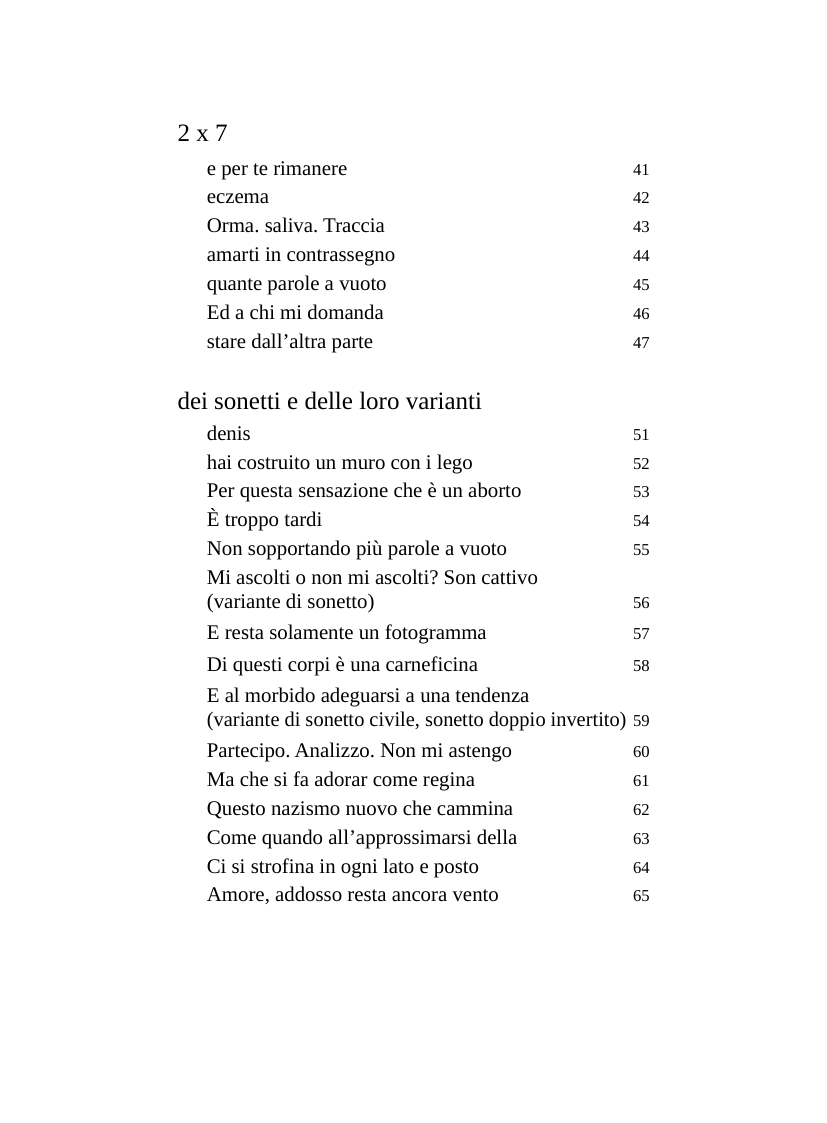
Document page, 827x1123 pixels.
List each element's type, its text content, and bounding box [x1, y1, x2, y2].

text E al morbido adeguarsi a una tendenza [118, 683, 709, 707]
text (variante di sonetto) 56 [118, 589, 709, 613]
text quante parole a vuoto 45 [118, 271, 709, 295]
text 2 x 7 [118, 118, 709, 147]
text hai costruito un muro con i lego 52 [118, 449, 709, 474]
text Amore, addosso resta ancora vento 65 [118, 882, 709, 906]
text Come quando all’approssimarsi della 63 [118, 825, 709, 849]
text E resta solamente un fotogramma 57 [118, 620, 709, 644]
text dei sonetti e delle loro varianti [118, 386, 709, 415]
text stare dall’altra parte 47 [118, 328, 709, 353]
text Ma che si fa adorar come regina 61 [118, 767, 709, 791]
text Ed a chi mi domanda 46 [118, 300, 709, 324]
text e per te rimanere 41 [118, 155, 709, 179]
text amarti in contrassegno 44 [118, 242, 709, 266]
text Ci si strofina in ogni lato e posto 64 [118, 853, 709, 878]
text Partecipo. Analizzo. Non mi astengo 60 [118, 738, 709, 762]
text Orma. saliva. Traccia 43 [118, 213, 709, 237]
text Di questi corpi è una carneficina 58 [118, 652, 709, 676]
text Per questa sensazione che è un aborto 53 [118, 478, 709, 502]
text Mi ascolti o non mi ascolti? Son cattivo [118, 565, 709, 589]
text È troppo tardi 54 [118, 507, 709, 531]
text denis 51 [118, 421, 709, 445]
text eczema 42 [118, 184, 709, 208]
text Questo nazismo nuovo che cammina 62 [118, 796, 709, 820]
text Non sopportando più parole a vuoto 55 [118, 536, 709, 560]
text (variante di sonetto civile, sonetto doppio invertito) 59 [118, 707, 709, 731]
